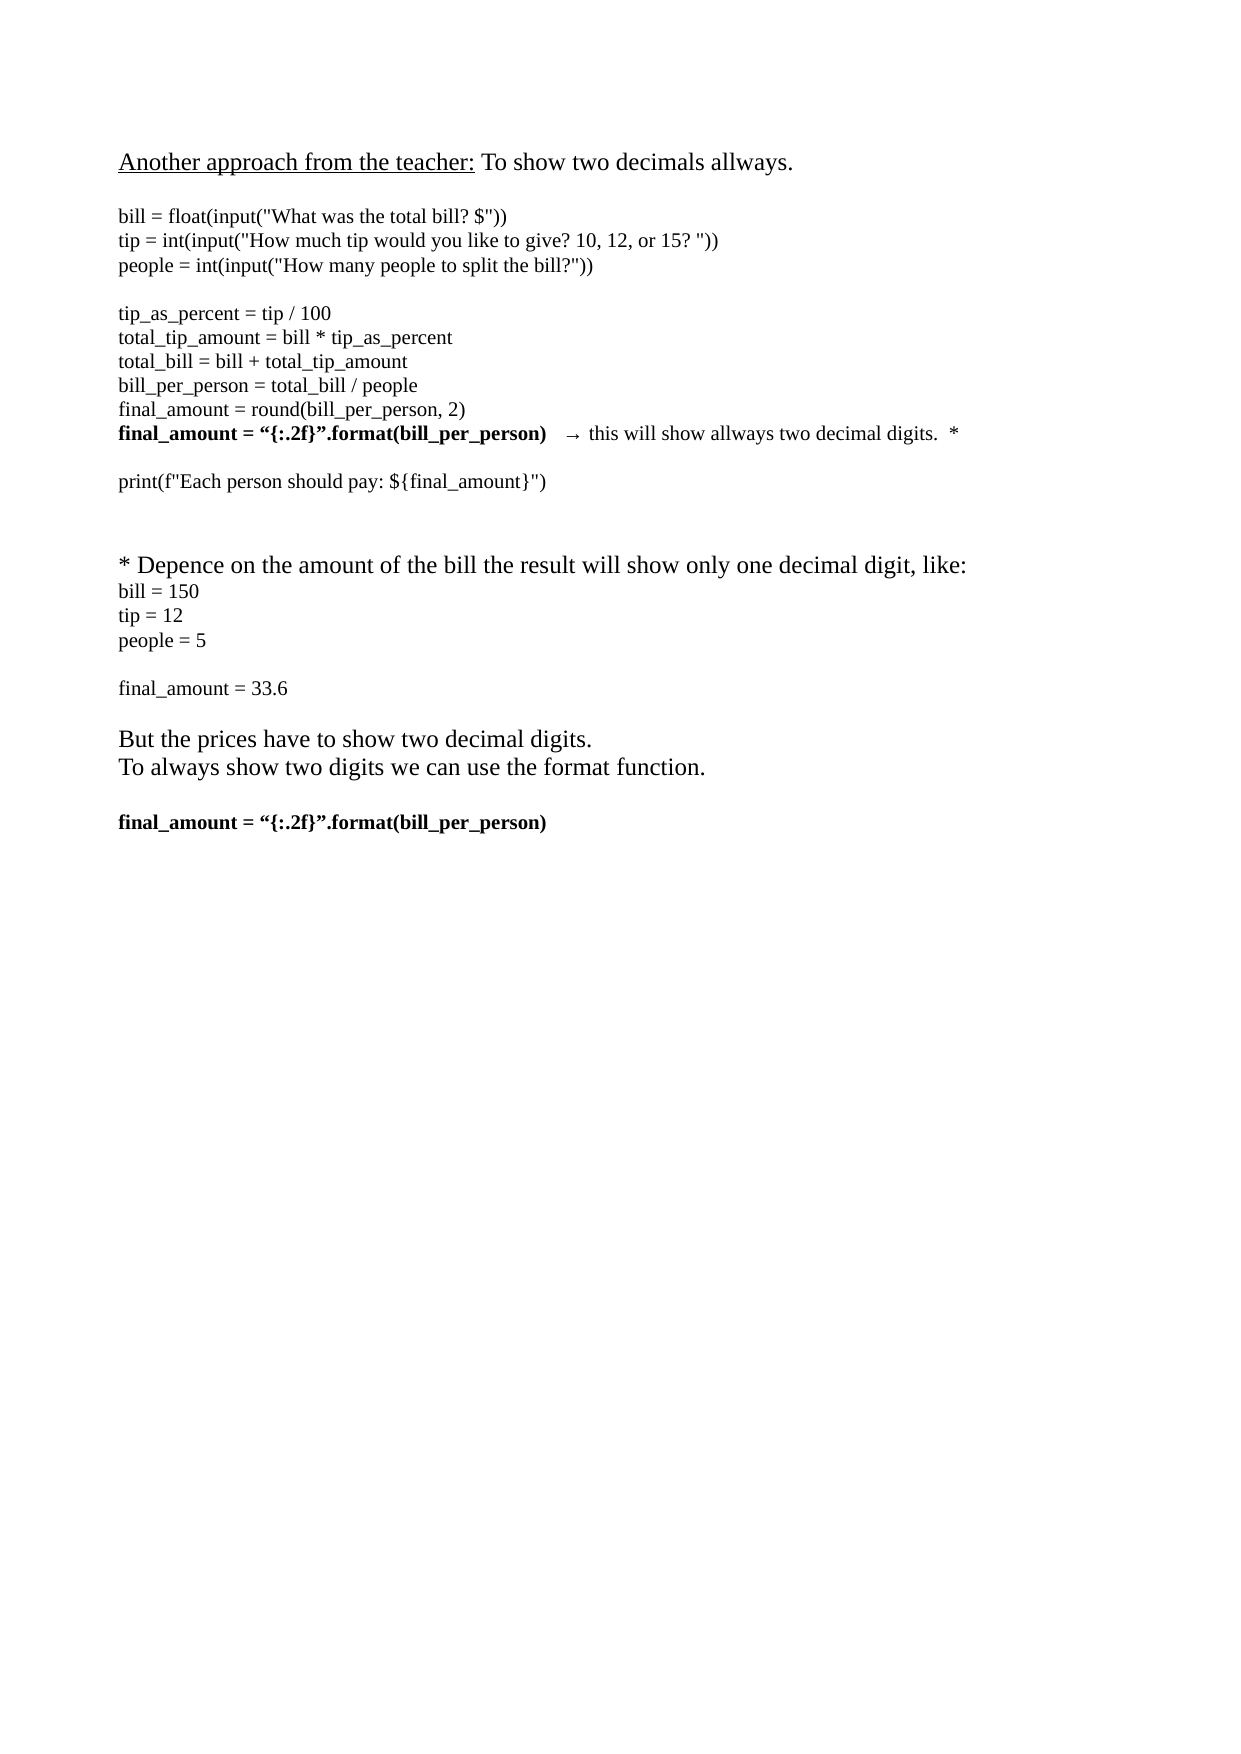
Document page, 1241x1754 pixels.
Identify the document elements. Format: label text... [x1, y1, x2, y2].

text final_amount = “{:.2f}”.format(bill_per_person) → this will show allways two decimal digits. * [118, 421, 1122, 445]
text bill_per_person = total_bill / people [118, 373, 1122, 397]
text total_bill = bill + total_tip_amount [118, 349, 1122, 373]
text tip = int(input("How much tip would you like to give? 10, 12, or 15? ")) [118, 228, 1122, 252]
text Another approach from the teacher: To show two decimals allways. [118, 147, 1122, 176]
text * Depence on the amount of the bill the result will show only one decimal digit, like: [118, 551, 1122, 579]
text But the prices have to show two decimal digits. [118, 724, 1122, 752]
text tip = 12 [118, 603, 1122, 627]
text bill = float(input("What was the total bill? $")) [118, 204, 1122, 228]
text final_amount = 33.6 [118, 676, 1122, 700]
text total_tip_amount = bill * tip_as_percent [118, 325, 1122, 349]
text To always show two digits we can use the format function. [118, 752, 1122, 781]
text people = int(input("How many people to split the bill?")) [118, 252, 1122, 277]
text print(f"Each person should pay: ${final_amount}") [118, 469, 1122, 493]
text final_amount = “{:.2f}”.format(bill_per_person) [118, 810, 1122, 834]
text bill = 150 [118, 579, 1122, 603]
text tip_as_percent = tip / 100 [118, 301, 1122, 325]
text final_amount = round(bill_per_person, 2) [118, 397, 1122, 421]
text people = 5 [118, 627, 1122, 652]
